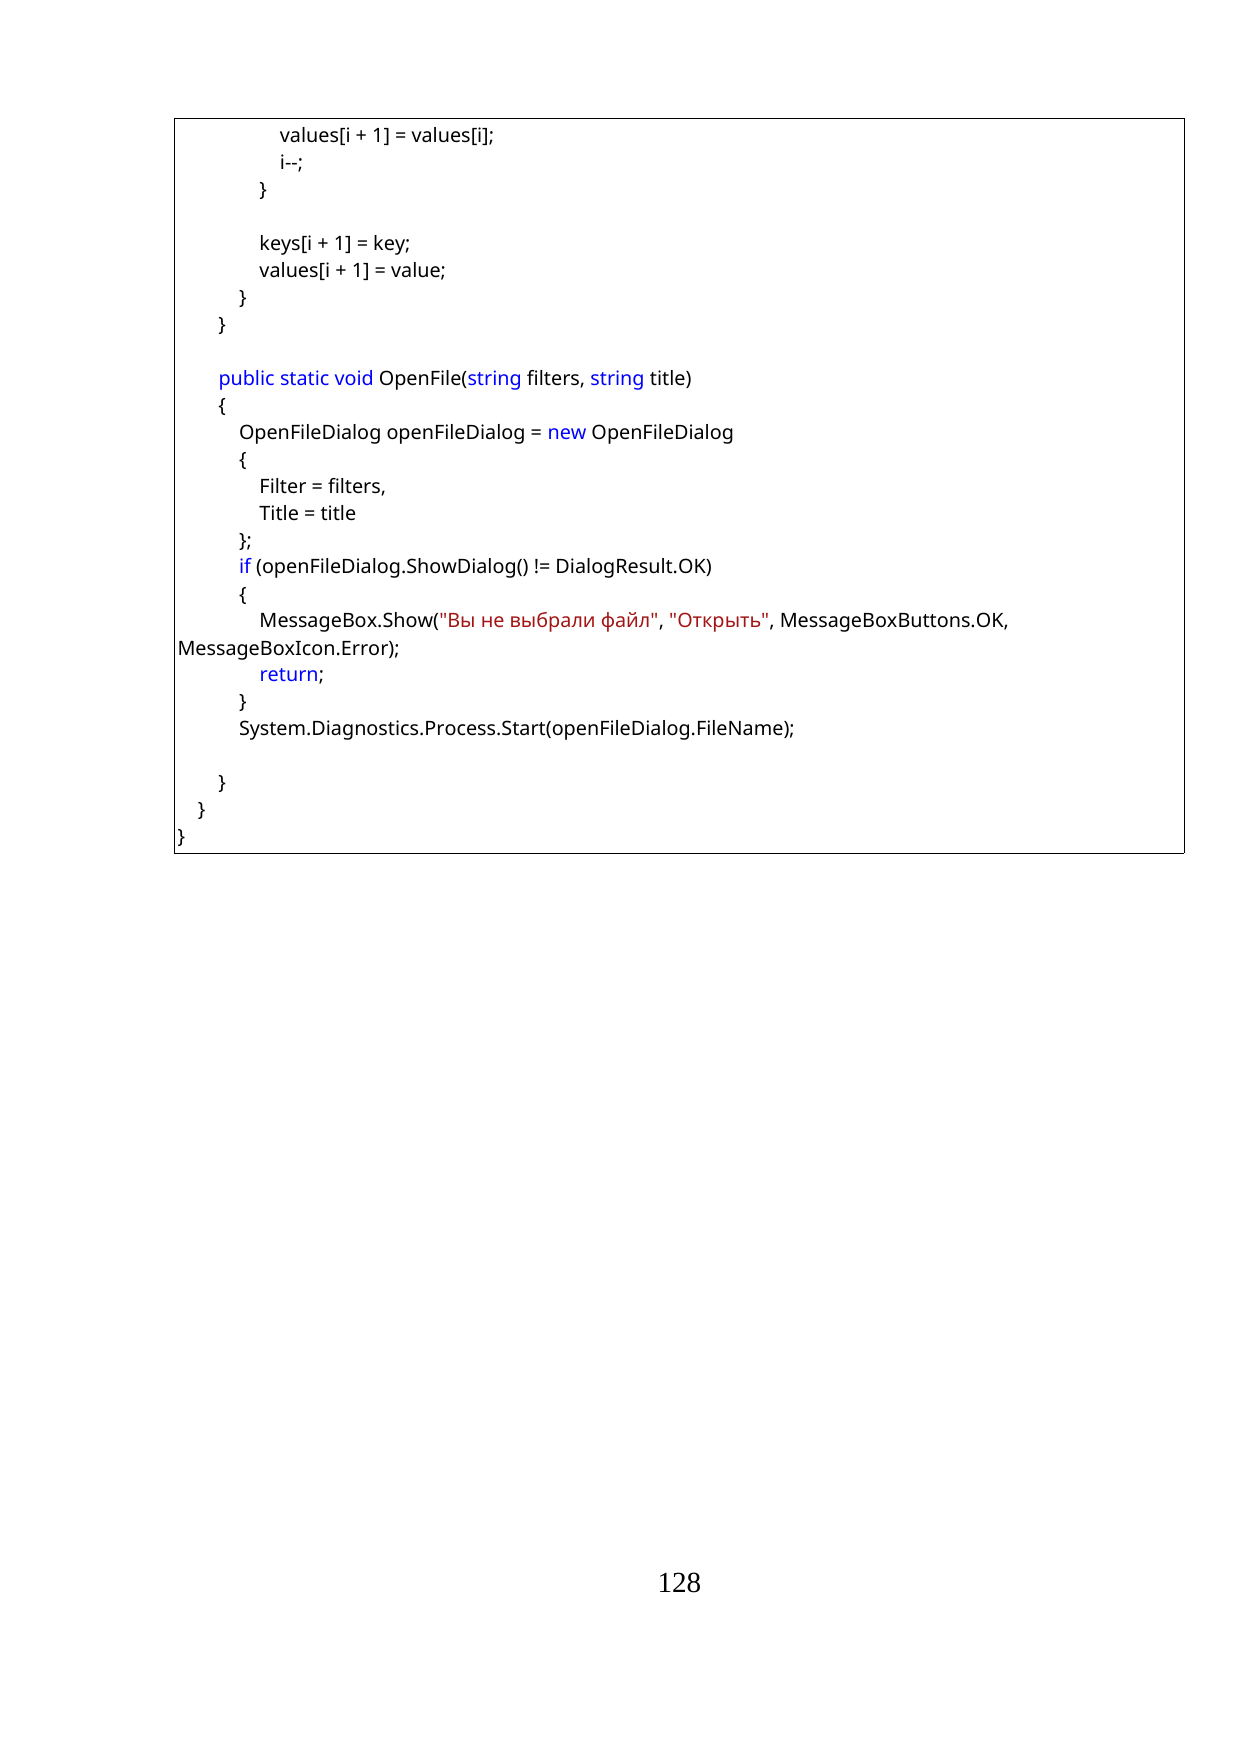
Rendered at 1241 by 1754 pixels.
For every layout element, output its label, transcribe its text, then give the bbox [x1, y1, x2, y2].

text System.Diagnostics.Process.Start(openFileDialog.FileName); [177, 715, 1181, 742]
text Title = title [177, 499, 1181, 526]
text Filter = filters, [177, 472, 1181, 499]
text } [177, 283, 1181, 310]
text } [177, 796, 1181, 819]
text i--; [177, 148, 1181, 175]
text OpenFileDialog openFileDialog = new OpenFileDialog [177, 418, 1181, 445]
text } [177, 769, 1181, 796]
text public static void OpenFile(string filters, string title) [177, 364, 1181, 391]
text if (openFileDialog.ShowDialog() != DialogResult.OK) [177, 553, 1181, 580]
text return; [177, 661, 1181, 688]
text { [177, 580, 1181, 607]
text values[i + 1] = value; [177, 256, 1181, 283]
text }; [177, 526, 1181, 553]
text keys[i + 1] = key; [177, 229, 1181, 256]
text } [175, 819, 1184, 853]
text MessageBox.Show("Вы не выбрали файл", "Открыть", MessageBoxButtons.OK, MessageBoxIcon.Error); [177, 607, 1181, 661]
text } [177, 175, 1181, 202]
text } [177, 688, 1181, 715]
text { [177, 445, 1181, 472]
text { [177, 391, 1181, 418]
text } [177, 310, 1181, 337]
text values[i + 1] = values[i]; [175, 119, 1184, 148]
